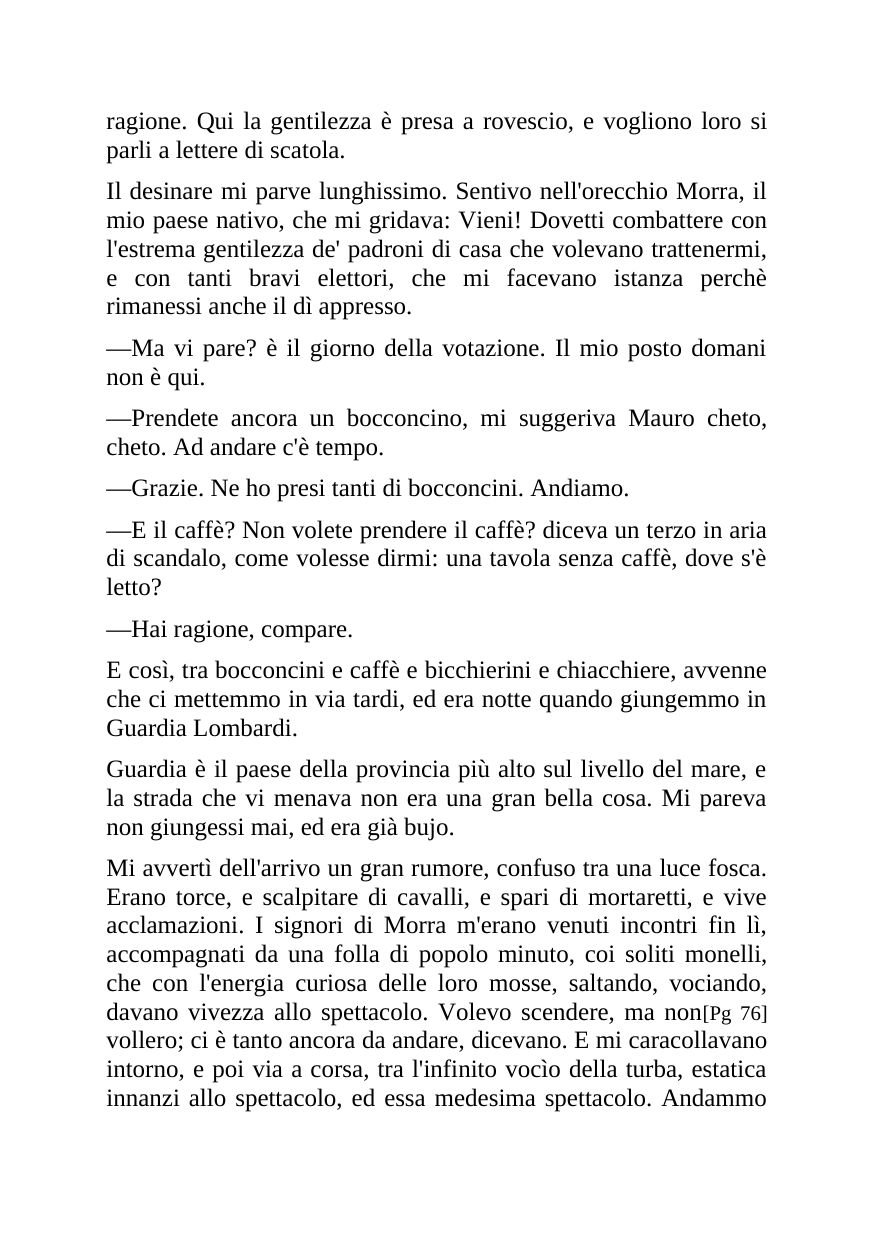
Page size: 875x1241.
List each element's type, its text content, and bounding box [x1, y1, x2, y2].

text Mi avvertì dell'arrivo un gran rumore, confuso tra una luce fosca. Erano torce, e scalpitare di cavalli, e spari di mortaretti, e vive acclamazioni. I signori di Morra m'erano venuti incontri fin lì, accompagnati da una folla di popolo minuto, coi soliti monelli, che con l'energia curiosa delle loro mosse, saltando, vociando, davano vivezza allo spettacolo. Volevo scendere, ma non[Pg 76] vollero; ci è tanto ancora da andare, dicevano. E mi caracollavano intorno, e poi via a corsa, tra l'infinito vocìo della turba, estatica innanzi allo spettacolo, ed essa medesima spettacolo. Andammo [106, 853, 768, 1112]
text Guardia è il paese della provincia più alto sul livello del mare, e la strada che vi menava non era una gran bella cosa. Mi pareva non giungessi mai, ed era già bujo. [106, 754, 768, 840]
text E così, tra bocconcini e caffè e bicchierini e chiacchiere, avvenne che ci mettemmo in via tardi, ed era notte quando giungemmo in Guardia Lombardi. [106, 655, 768, 741]
text ragione. Qui la gentilezza è presa a rovescio, e vogliono loro si parli a lettere di scatola. [106, 106, 768, 164]
text —Prendete ancora un bocconcino, mi suggeriva Mauro cheto, cheto. Ad andare c'è tempo. [106, 403, 768, 461]
text —Ma vi pare? è il giorno della votazione. Il mio posto domani non è qui. [106, 333, 768, 390]
text —Hai ragione, compare. [106, 614, 768, 642]
text —E il caffè? Non volete prendere il caffè? diceva un terzo in aria di scandalo, come volesse dirmi: una tavola senza caffè, dove s'è letto? [106, 515, 768, 601]
text Il desinare mi parve lunghissimo. Sentivo nell'orecchio Morra, il mio paese nativo, che mi gridava: Vieni! Dovetti combattere con l'estrema gentilezza de' padroni di casa che volevano trattenermi, e con tanti bravi elettori, che mi facevano istanza perchè rimanessi anche il dì appresso. [106, 176, 768, 320]
text —Grazie. Ne ho presi tanti di bocconcini. Andiamo. [106, 473, 768, 502]
